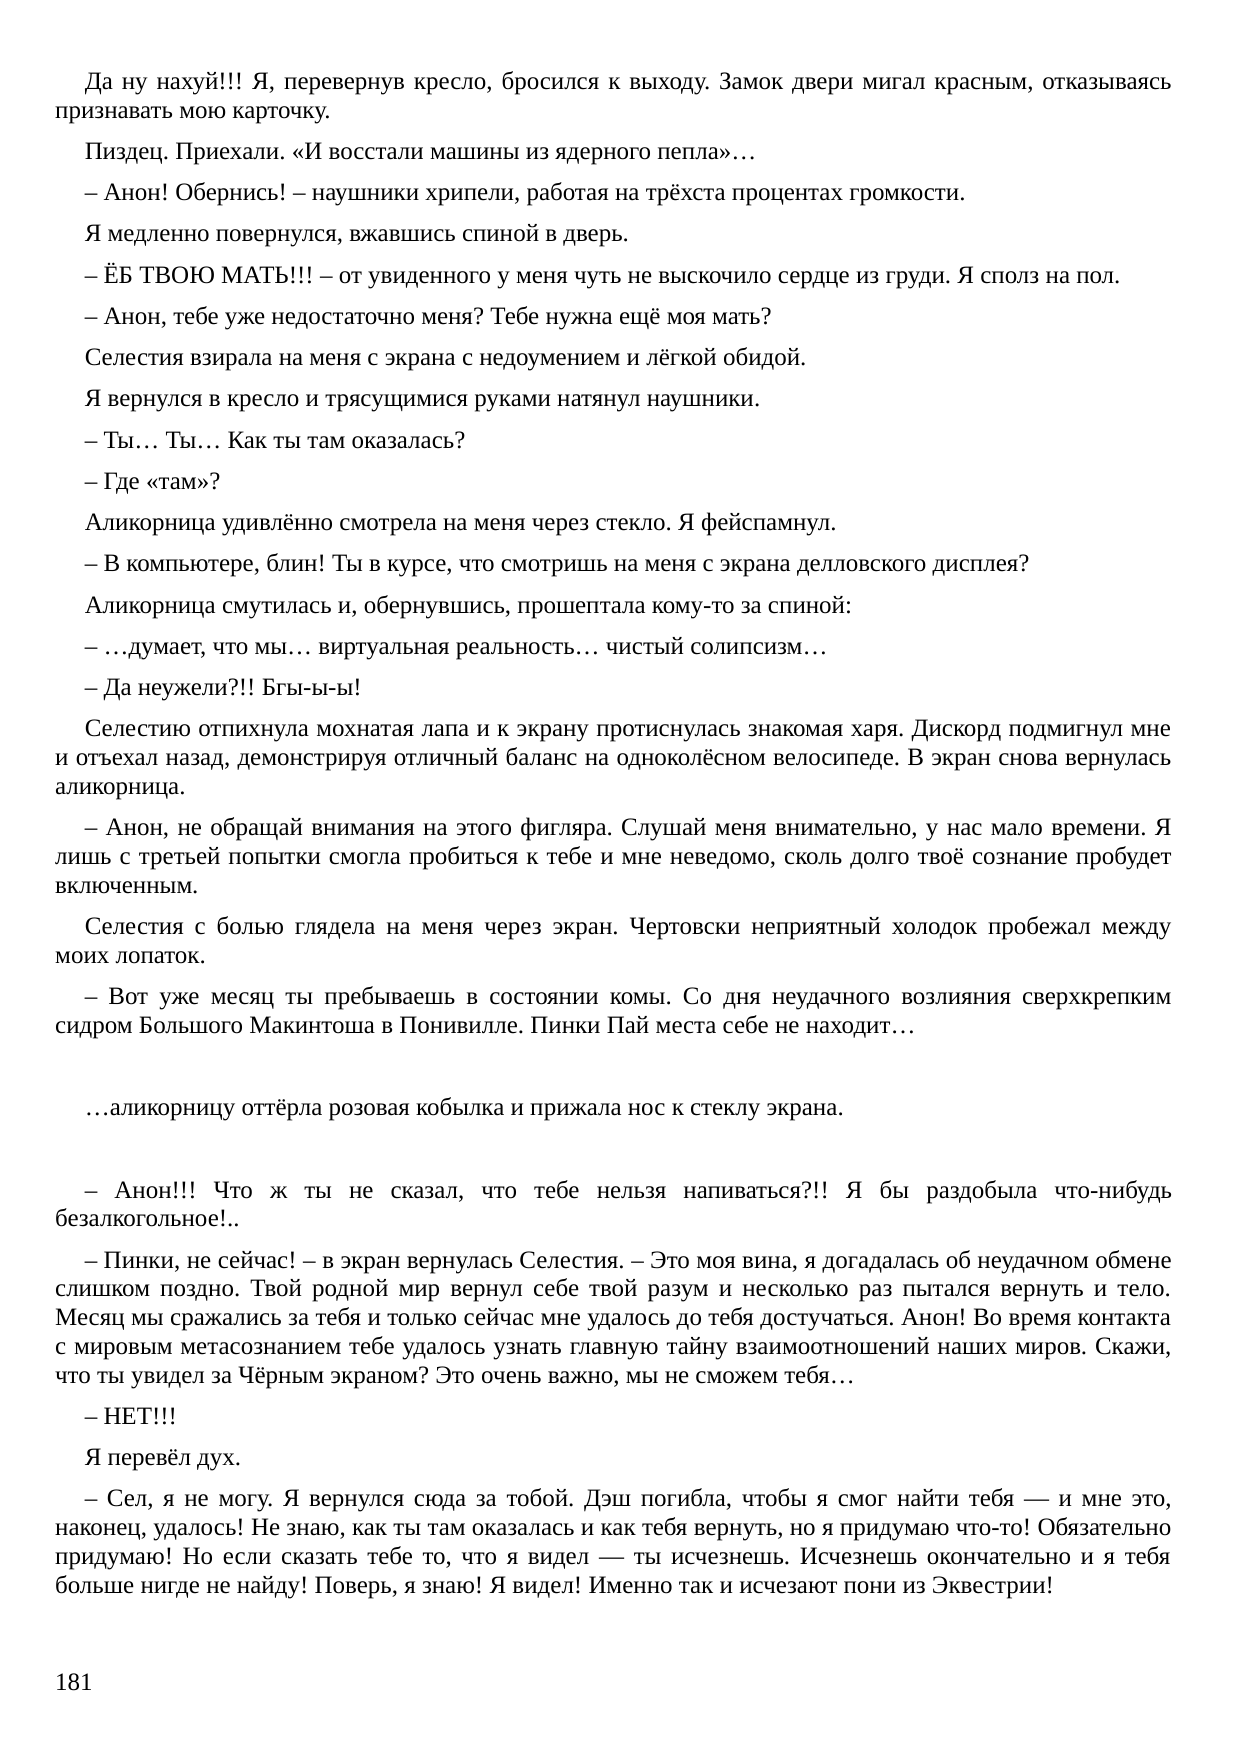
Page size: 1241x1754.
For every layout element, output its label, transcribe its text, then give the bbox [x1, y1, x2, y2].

text – Анон, тебе уже недостаточно меня? Тебе нужна ещё моя мать? [55, 301, 1173, 330]
text …аликорницу оттёрла розовая кобылка и прижала нос к стеклу экрана. [55, 1092, 1173, 1121]
text – Анон, не обращай внимания на этого фигляра. Слушай меня внимательно, у нас мало времени. Я лишь с третьей попытки смогла пробиться к тебе и мне неведомо, сколь долго твоё сознание пробудет включенным. [55, 812, 1173, 898]
text – …думает, что мы… виртуальная реальность… чистый солипсизм… [55, 631, 1173, 660]
text – Где «там»? [55, 466, 1173, 495]
text – Анон!!! Что ж ты не сказал, что тебе нельзя напиваться?!! Я бы раздобыла что-нибудь безалкогольное!.. [55, 1175, 1173, 1232]
text Селестия с болью глядела на меня через экран. Чертовски неприятный холодок пробежал между моих лопаток. [55, 911, 1173, 968]
text – Да неужели?!! Бгы-ы-ы! [55, 672, 1173, 701]
text Я вернулся в кресло и трясущимися руками натянул наушники. [55, 383, 1173, 412]
text – Ты… Ты… Как ты там оказалась? [55, 425, 1173, 453]
text – Анон! Обернись! – наушники хрипели, работая на трёхста процентах громкости. [55, 177, 1173, 206]
text – Вот уже месяц ты пребываешь в состоянии комы. Со дня неудачного возлияния сверхкрепким сидром Большого Макинтоша в Понивилле. Пинки Пай места себе не находит… [55, 981, 1173, 1038]
text Аликорница смутилась и, обернувшись, прошептала кому-то за спиной: [55, 590, 1173, 618]
text Аликорница удивлённо смотрела на меня через стекло. Я фейспамнул. [55, 507, 1173, 536]
text Пиздец. Приехали. «И восстали машины из ядерного пепла»… [55, 136, 1173, 165]
text Да ну нахуй!!! Я, перевернув кресло, бросился к выходу. Замок двери мигал красным, отказываясь признавать мою карточку. [55, 66, 1173, 123]
text Селестию отпихнула мохнатая лапа и к экрану протиснулась знакомая харя. Дискорд подмигнул мне и отъехал назад, демонстрируя отличный баланс на одноколёсном велосипеде. В экран снова вернулась аликорница. [55, 713, 1173, 800]
text – ЁБ ТВОЮ МАТЬ!!! – от увиденного у меня чуть не выскочило сердце из груди. Я сполз на пол. [55, 260, 1173, 288]
text Я медленно повернулся, вжавшись спиной в дверь. [55, 218, 1173, 247]
text – Пинки, не сейчас! – в экран вернулась Селестия. – Это моя вина, я догадалась об неудачном обмене слишком поздно. Твой родной мир вернул себе твой разум и несколько раз пытался вернуть и тело. Месяц мы сражались за тебя и только сейчас мне удалось до тебя достучаться. Анон! Во время контакта с мировым метасознанием тебе удалось узнать главную тайну взаимоотношений наших миров. Скажи, что ты увидел за Чёрным экраном? Это очень важно, мы не сможем тебя… [55, 1245, 1173, 1388]
text Я перевёл дух. [55, 1442, 1173, 1471]
text – В компьютере, блин! Ты в курсе, что смотришь на меня с экрана делловского дисплея? [55, 548, 1173, 577]
text – НЕТ!!! [55, 1401, 1173, 1430]
text – Сел, я не могу. Я вернулся сюда за тобой. Дэш погибла, чтобы я смог найти тебя — и мне это, наконец, удалось! Не знаю, как ты там оказалась и как тебя вернуть, но я придумаю что-то! Обязательно придумаю! Но если сказать тебе то, что я видел — ты исчезнешь. Исчезнешь окончательно и я тебя больше нигде не найду! Поверь, я знаю! Я видел! Именно так и исчезают пони из Эквестрии! [55, 1483, 1173, 1598]
text Селестия взирала на меня с экрана с недоумением и лёгкой обидой. [55, 342, 1173, 371]
